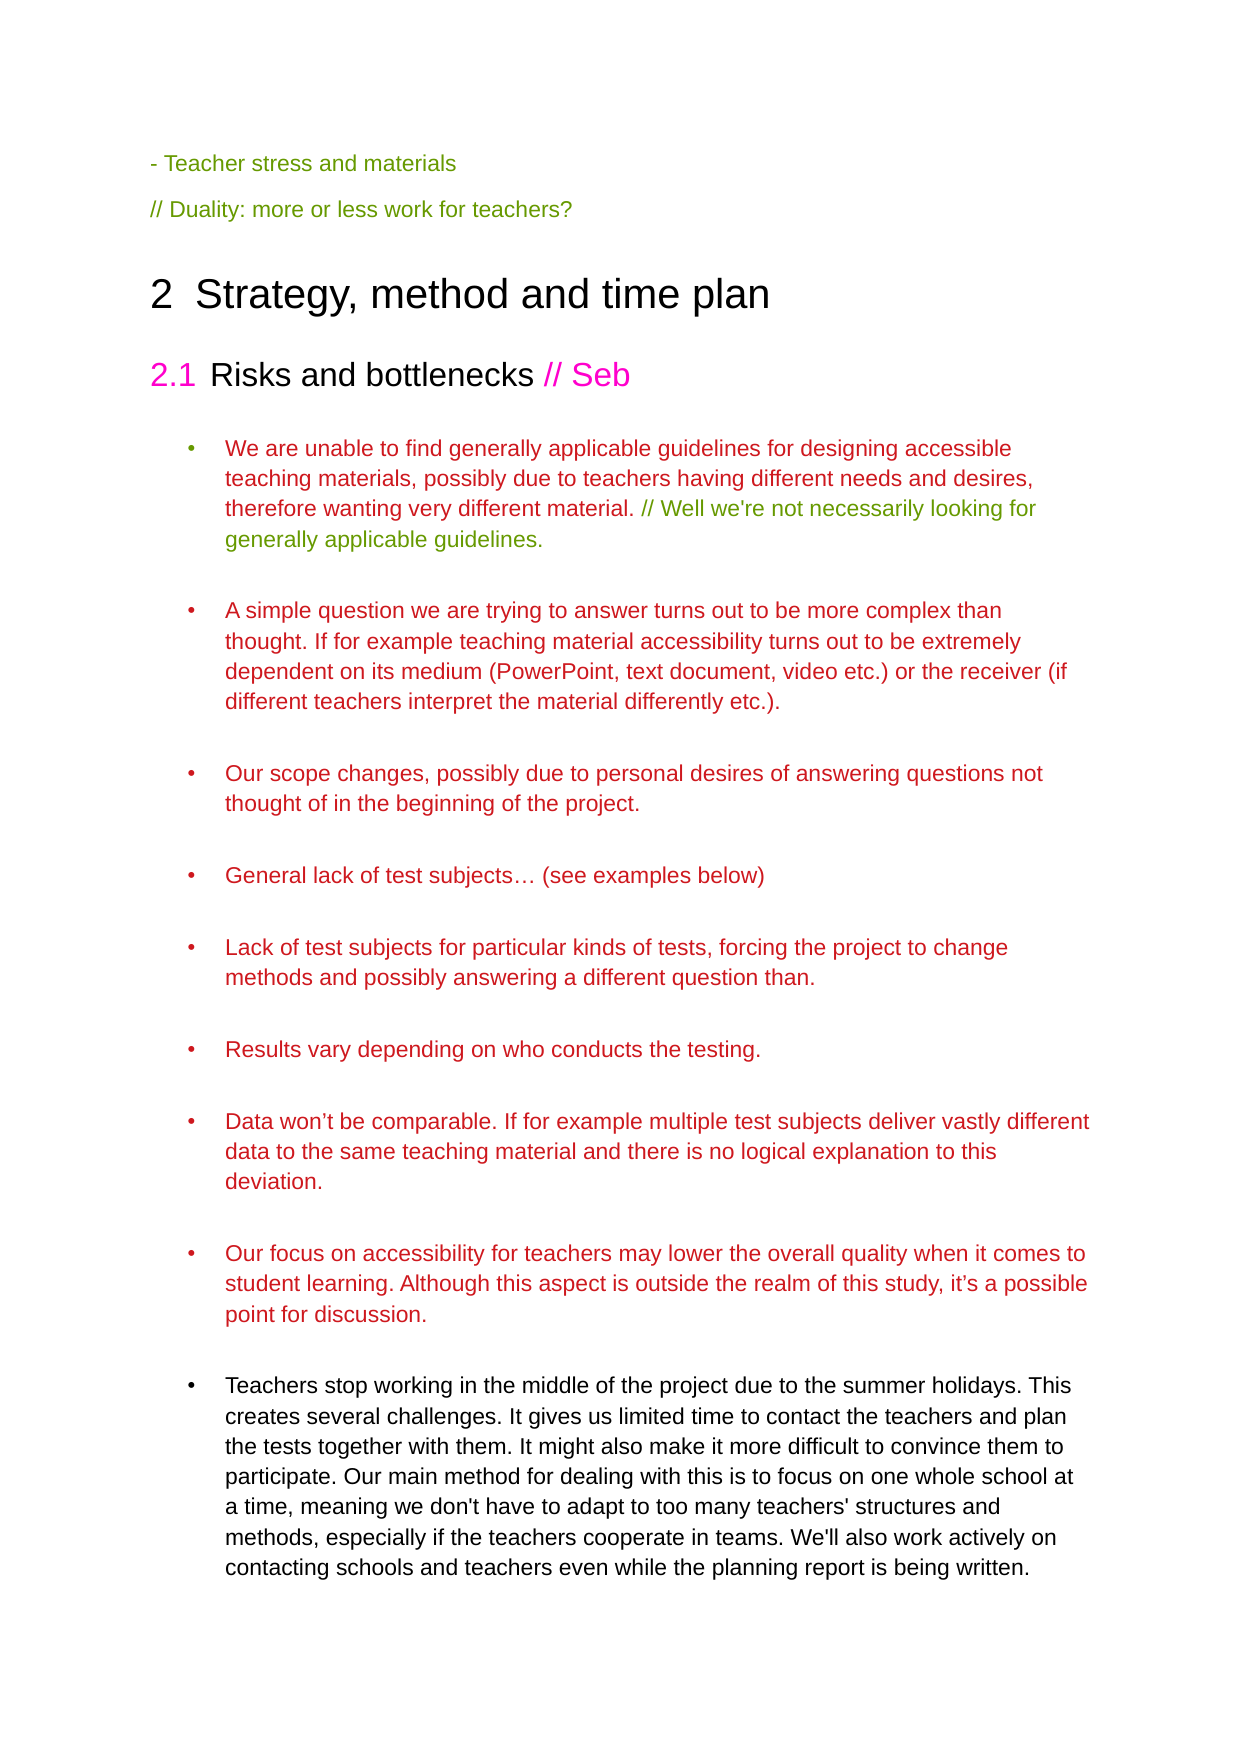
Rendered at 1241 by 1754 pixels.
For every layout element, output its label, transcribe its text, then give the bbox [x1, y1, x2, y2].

list Results vary depending on who conducts the testing. [187, 1036, 1090, 1062]
list Teachers stop working in the middle of the project due to the summer holidays. This creates several challenges. It gives us limited time to contact the teachers and plan the tests together with them. It might also make it more difficult to convince them to participate. Our main method for dealing with this is to focus on one whole school at a time, meaning we don't have to adapt to too many teachers' structures and methods, especially if the teachers cooperate in teams. We'll also work actively on contacting schools and teachers even while the planning report is being written. [187, 1372, 1090, 1580]
list General lack of test subjects… (see examples below) [187, 862, 1090, 888]
text - Teacher stress and materials [150, 150, 1090, 176]
text // Duality: more or less work for teachers? [150, 196, 1090, 222]
subtitle Risks and bottlenecks // Seb [150, 355, 1090, 393]
list A simple question we are trying to answer turns out to be more complex than thought. If for example teaching material accessibility turns out to be extremely dependent on its medium (PowerPoint, text document, video etc.) or the receiver (if different teachers interpret the material differently etc.). [187, 597, 1090, 714]
list Our scope changes, possibly due to personal desires of answering questions not thought of in the beginning of the project. [187, 760, 1090, 816]
subtitle Strategy, method and time plan [150, 269, 1090, 317]
list We are unable to find generally applicable guidelines for designing accessible teaching materials, possibly due to teachers having different needs and desires, therefore wanting very different material. // Well we're not necessarily looking for generally applicable guidelines. [187, 435, 1090, 552]
list Our focus on accessibility for teachers may lower the overall quality when it comes to student learning. Although this aspect is outside the realm of this study, it’s a possible point for discussion. [187, 1240, 1090, 1327]
list Lack of test subjects for particular kinds of tests, forcing the project to change methods and possibly answering a different question than. [187, 934, 1090, 990]
list Data won’t be comparable. If for example multiple test subjects deliver vastly different data to the same teaching material and there is no logical explanation to this deviation. [187, 1108, 1090, 1194]
